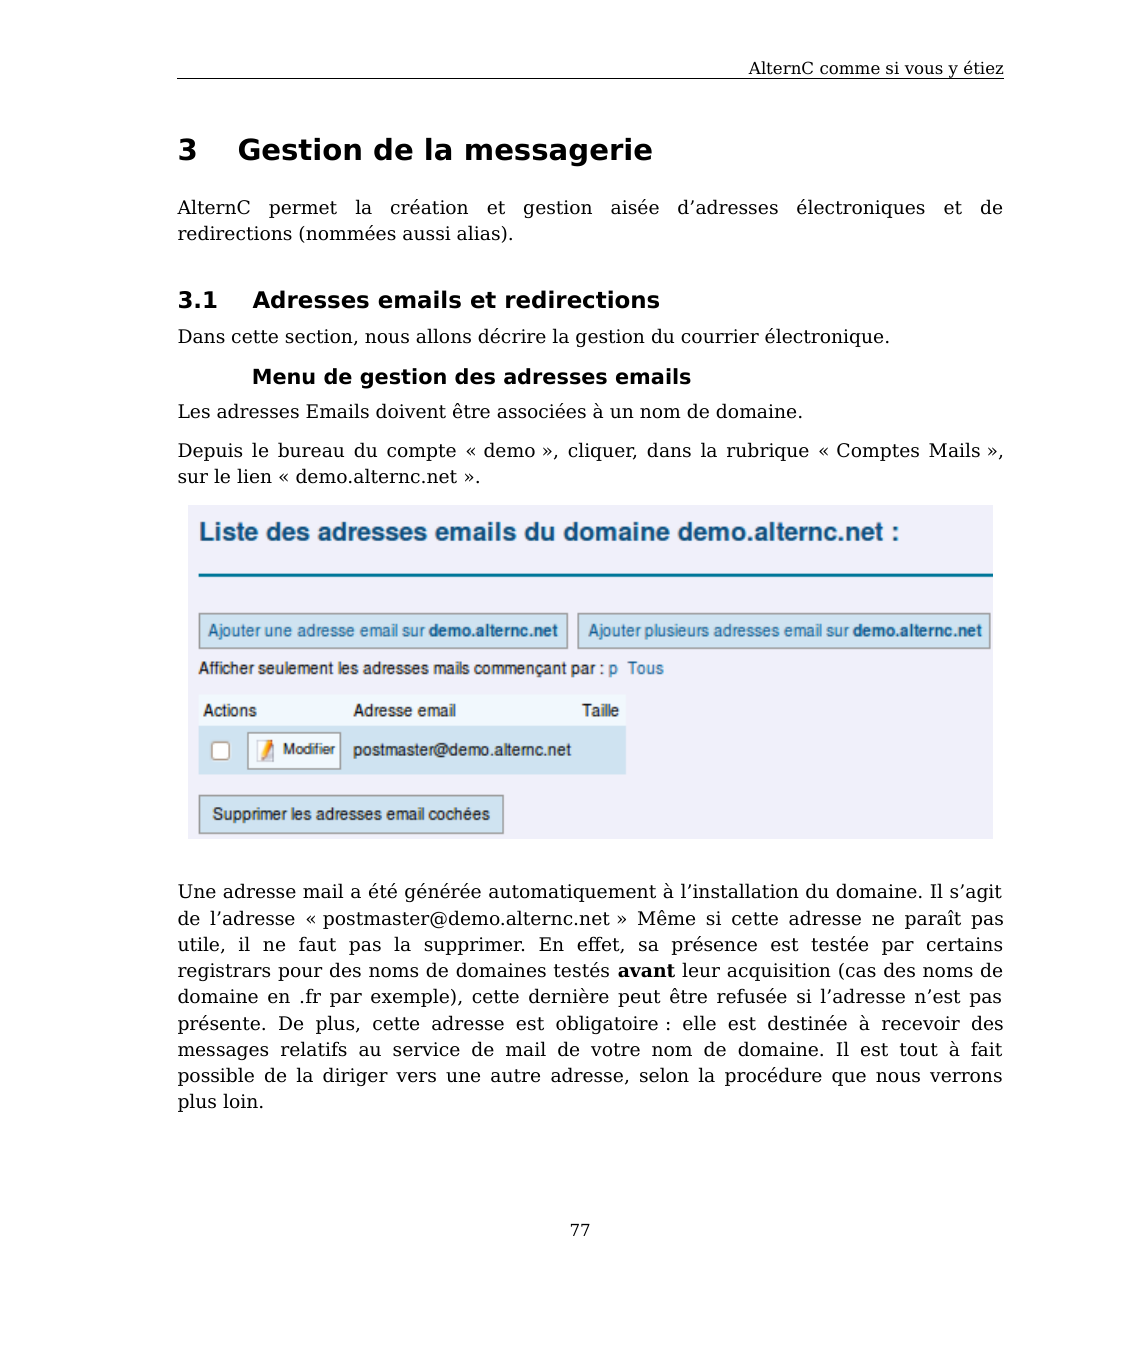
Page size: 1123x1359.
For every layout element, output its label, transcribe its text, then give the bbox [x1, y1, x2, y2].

text Les adresses Emails doivent être associées à un nom de domaine. [177, 401, 1004, 423]
picture [188, 505, 993, 839]
text AlternC permet la création et gestion aisée d’adresses électroniques et de redirections (nommées aussi alias). [177, 197, 1004, 245]
subtitle Menu de gestion des adresses emails [252, 365, 1004, 389]
subtitle Gestion de la messagerie [177, 133, 1004, 167]
subtitle Adresses emails et redirections [177, 287, 1004, 313]
text Une adresse mail a été générée automatiquement à l’installation du domaine. Il s’agit de l’adresse « postmaster@demo.alternc.net » Même si cette adresse ne paraît pas utile, il ne faut pas la supprimer. En effet, sa présence est testée par certains registrars pour des noms de domaines testés avant leur acquisition (cas des noms de domaine en .fr par exemple), cette dernière peut être refusée si l’adresse n’est pas présente. De plus, cette adresse est obligatoire : elle est destinée à recevoir des messages relatifs au service de mail de votre nom de domaine. Il est tout à fait possible de la diriger vers une autre adresse, selon la procédure que nous verrons plus loin. [177, 881, 1004, 1113]
text Depuis le bureau du compte « demo », cliquer, dans la rubrique « Comptes Mails », sur le lien « demo.alternc.net ». [177, 440, 1004, 488]
text Dans cette section, nous allons décrire la gestion du courrier électronique. [177, 326, 1004, 348]
